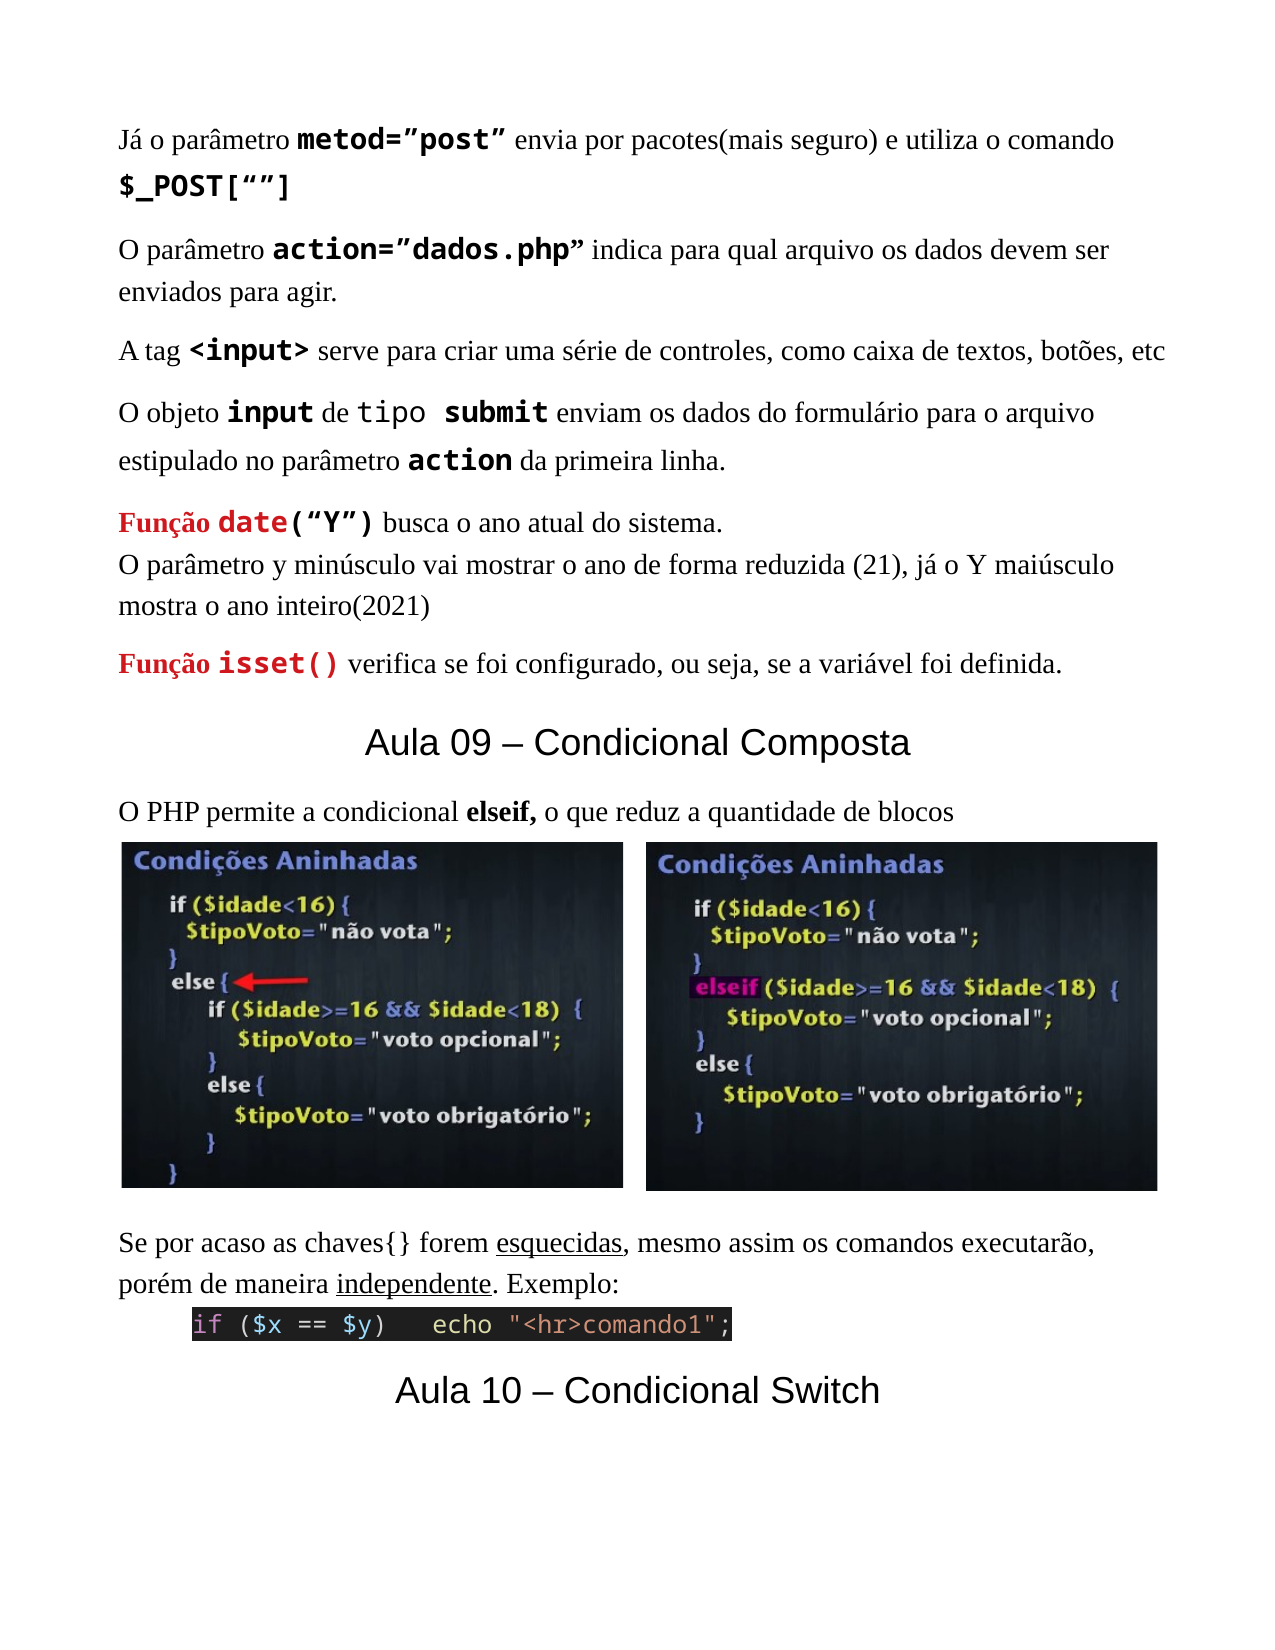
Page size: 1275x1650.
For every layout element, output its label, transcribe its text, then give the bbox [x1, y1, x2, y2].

picture [646, 842, 1158, 1191]
subtitle Aula 10 – Condicional Switch [118, 1368, 1157, 1412]
text A tag <input> serve para criar uma série de controles, como caixa de textos, botões, etc [118, 329, 1187, 369]
text Já o parâmetro metod=”post” envia por pacotes(mais seguro) e utiliza o comando $_POST[“”] [118, 118, 1187, 205]
picture [121, 842, 624, 1188]
text O parâmetro action=”dados.php” indica para qual arquivo os dados devem ser enviados para agir. [118, 228, 1187, 308]
subtitle Aula 09 – Condicional Composta [118, 711, 1157, 763]
text Função date(“Y”) busca o ano atual do sistema. O parâmetro y minúsculo vai mostrar o ano de forma reduzida (21), já o Y maiúsculo mostra o ano inteiro(2021) [118, 501, 1157, 621]
text Função isset() verifica se foi configurado, ou seja, se a variável foi definida. [118, 642, 1157, 682]
text O objeto input de tipo submit enviam os dados do formulário para o arquivo estipulado no parâmetro action da primeira linha. [118, 391, 1187, 478]
text Se por acaso as chaves{} forem esquecidas, mesmo assim os comandos executarão, porém de maneira independente. Exemplo: if ($x == $y) echo "<hr>comando1"; [118, 1226, 1157, 1341]
text O PHP permite a condicional elseif, o que reduz a quantidade de blocos [118, 775, 1157, 827]
